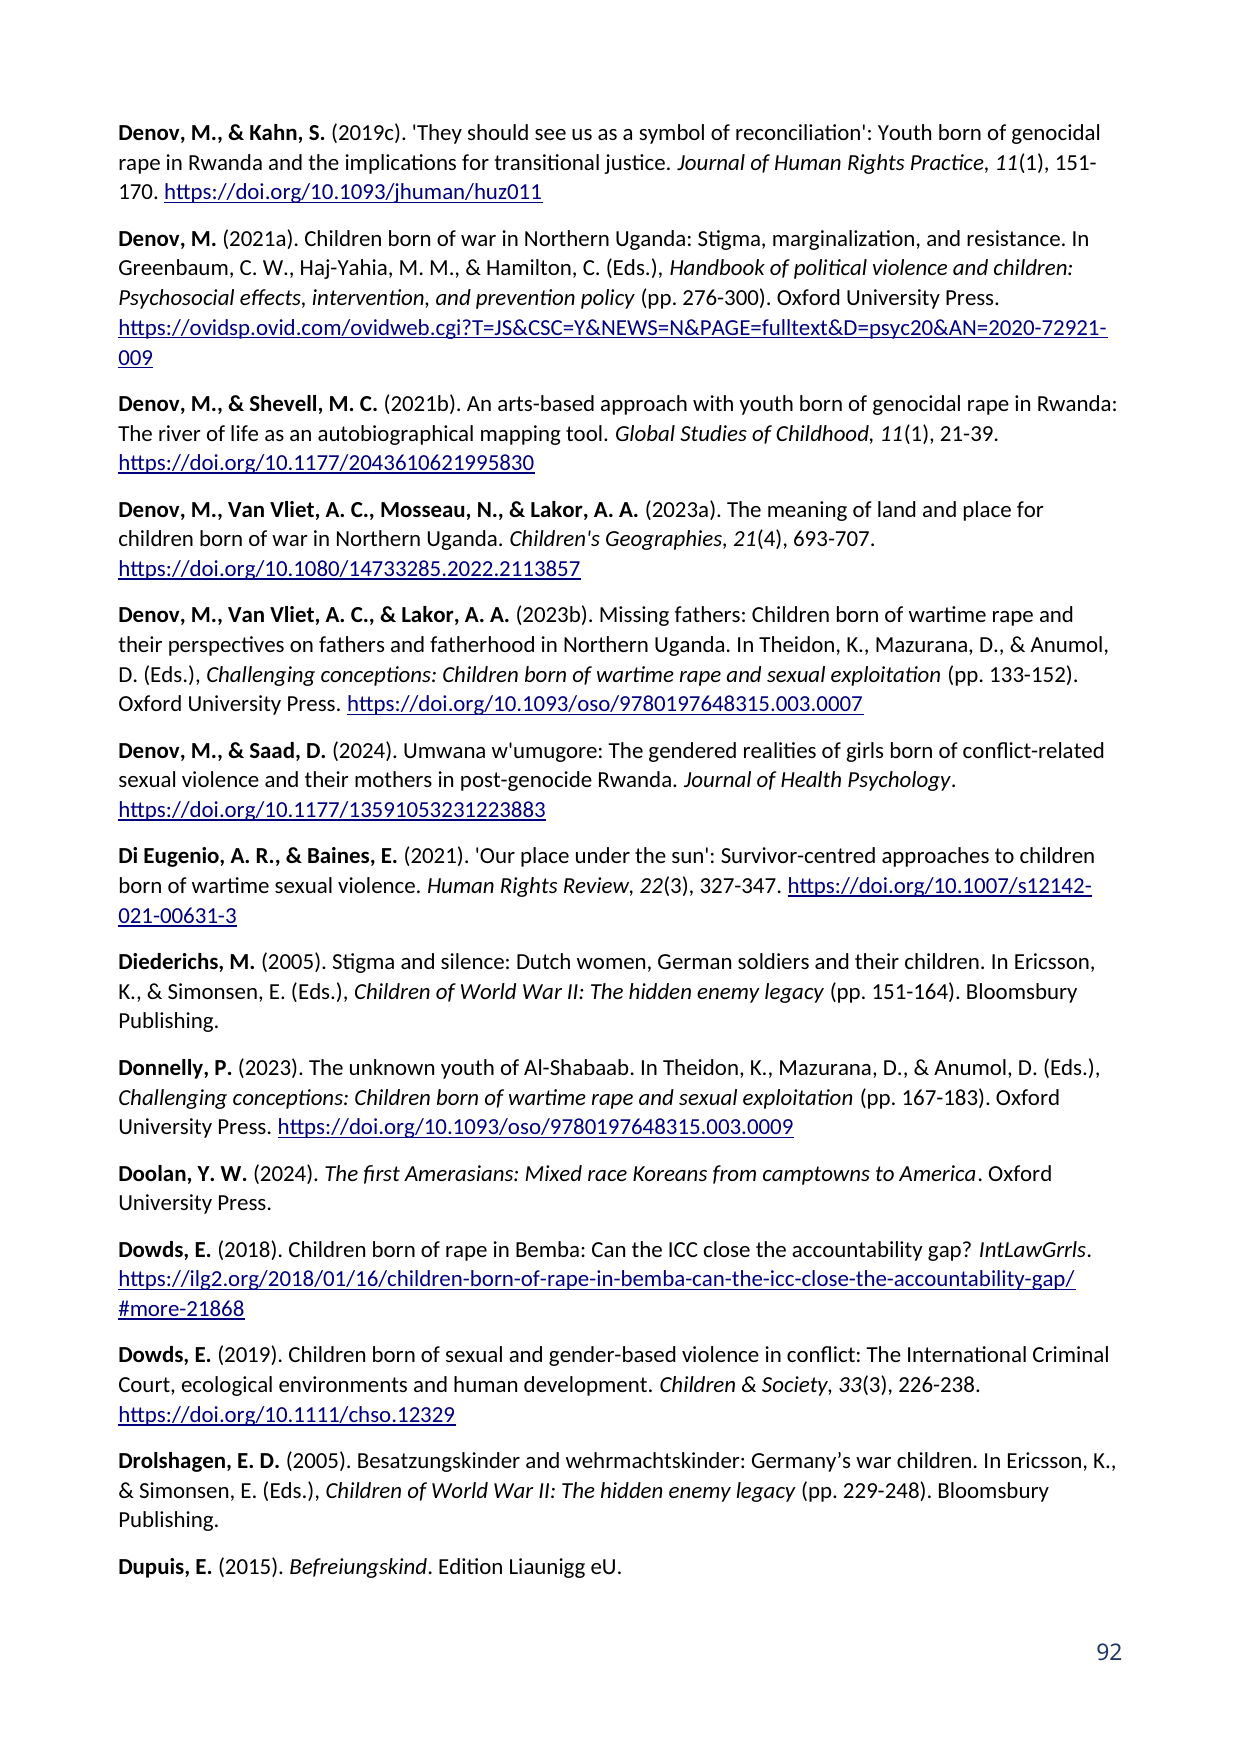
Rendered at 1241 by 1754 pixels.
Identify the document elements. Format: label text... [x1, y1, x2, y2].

text Denov, M. (2021a). Children born of war in Northern Uganda: Stigma, marginalization, and resistance. In Greenbaum, C. W., Haj-Yahia, M. M., & Hamilton, C. (Eds.), Handbook of political violence and children: Psychosocial effects, intervention, and prevention policy (pp. 276-300). Oxford University Press. https://ovidsp.ovid.com/ovidweb.cgi?T=JS&CSC=Y&NEWS=N&PAGE=fulltext&D=psyc20&AN=2020-72921-009 [118, 224, 1122, 371]
text Denov, M., & Shevell, M. C. (2021b). An arts-based approach with youth born of genocidal rape in Rwanda: The river of life as an autobiographical mapping tool. Global Studies of Childhood, 11(1), 21-39. https://doi.org/10.1177/2043610621995830 [118, 389, 1122, 476]
text Drolshagen, E. D. (2005). Besatzungskinder and wehrmachtskinder: Germany’s war children. In Ericsson, K., & Simonsen, E. (Eds.), Children of World War II: The hidden enemy legacy (pp. 229-248). Bloomsbury Publishing. [118, 1446, 1122, 1534]
text Di Eugenio, A. R., & Baines, E. (2021). 'Our place under the sun': Survivor-centred approaches to children born of wartime sexual violence. Human Rights Review, 22(3), 327-347. https://doi.org/10.1007/s12142-021-00631-3 [118, 842, 1122, 929]
text Doolan, Y. W. (2024). The first Amerasians: Mixed race Koreans from camptowns to America. Oxford University Press. [118, 1159, 1122, 1216]
text Diederichs, M. (2005). Stigma and silence: Dutch women, German soldiers and their children. In Ericsson, K., & Simonsen, E. (Eds.), Children of World War II: The hidden enemy legacy (pp. 151-164). Bloomsbury Publishing. [118, 947, 1122, 1035]
text Denov, M., & Saad, D. (2024). Umwana w'umugore: The gendered realities of girls born of conflict-related sexual violence and their mothers in post-genocide Rwanda. Journal of Health Psychology. https://doi.org/10.1177/13591053231223883 [118, 736, 1122, 823]
text Donnelly, P. (2023). The unknown youth of Al-Shabaab. In Theidon, K., Mazurana, D., & Anumol, D. (Eds.), Challenging conceptions: Children born of wartime rape and sexual exploitation (pp. 167-183). Oxford University Press. https://doi.org/10.1093/oso/9780197648315.003.0009 [118, 1053, 1122, 1140]
text Dowds, E. (2019). Children born of sexual and gender-based violence in conflict: The International Criminal Court, ecological environments and human development. Children & Society, 33(3), 226-238. https://doi.org/10.1111/chso.12329 [118, 1341, 1122, 1428]
text Dowds, E. (2018). Children born of rape in Bemba: Can the ICC close the accountability gap? IntLawGrrls. https://ilg2.org/2018/01/16/children-born-of-rape-in-bemba-can-the-icc-close-the-accountability-gap/#more-21868 [118, 1235, 1122, 1322]
text Denov, M., Van Vliet, A. C., & Lakor, A. A. (2023b). Missing fathers: Children born of wartime rape and their perspectives on fathers and fatherhood in Northern Uganda. In Theidon, K., Mazurana, D., & Anumol, D. (Eds.), Challenging conceptions: Children born of wartime rape and sexual exploitation (pp. 133-152). Oxford University Press. https://doi.org/10.1093/oso/9780197648315.003.0007 [118, 600, 1122, 717]
text Dupuis, E. (2015). Befreiungskind. Edition Liaunigg eU. [118, 1552, 1122, 1580]
text Denov, M., Van Vliet, A. C., Mosseau, N., & Lakor, A. A. (2023a). The meaning of land and place for children born of war in Northern Uganda. Children's Geographies, 21(4), 693-707. https://doi.org/10.1080/14733285.2022.2113857 [118, 495, 1122, 582]
text Denov, M., & Kahn, S. (2019c). 'They should see us as a symbol of reconciliation': Youth born of genocidal rape in Rwanda and the implications for transitional justice. Journal of Human Rights Practice, 11(1), 151-170. https://doi.org/10.1093/jhuman/huz011 [118, 118, 1122, 206]
